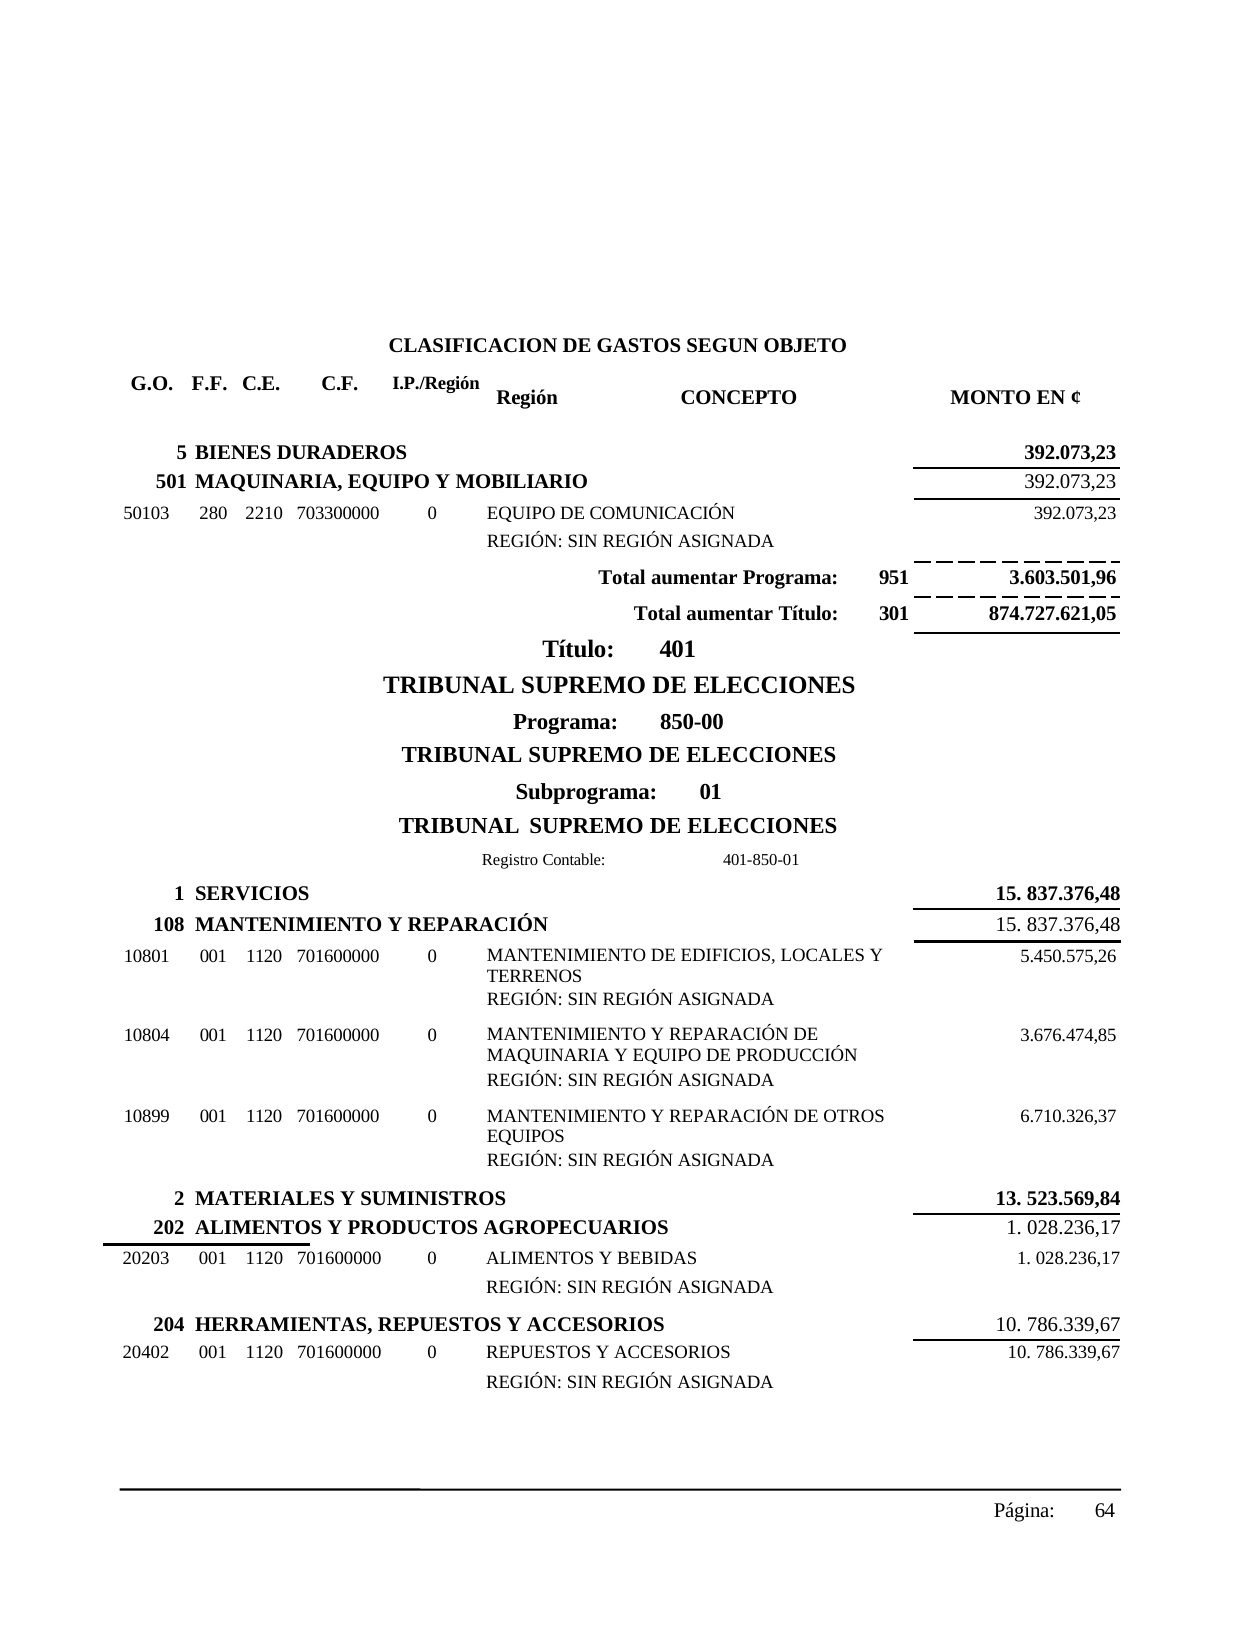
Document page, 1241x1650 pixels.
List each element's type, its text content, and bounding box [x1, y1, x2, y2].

text REGIÓN: SIN REGIÓN ASIGNADA [486, 1371, 1137, 1393]
table_cell Total aumentar Título: [462, 596, 858, 632]
table_cell REGIÓN: SIN REGIÓN ASIGNADA [462, 1068, 914, 1098]
table_cell [236, 987, 290, 1017]
table_header 50103 [118, 498, 184, 526]
table_header 001 [185, 940, 236, 987]
text G.O. F.F. C.E. C.F. I.P./Región [130, 371, 482, 395]
table_cell [118, 1068, 184, 1098]
text 202 ALIMENTOS Y PRODUCTOS AGROPECUARIOS 1. 028.236,17 [153, 1212, 1137, 1239]
table_cell [405, 1150, 462, 1172]
table_cell [290, 1068, 404, 1098]
table_cell REGIÓN: SIN REGIÓN ASIGNADA [462, 987, 914, 1017]
table_cell 0 [405, 1017, 462, 1068]
table_cell 701600000 [290, 1099, 404, 1149]
text 1 SERVICIOS 15. 837.376,48 [174, 880, 1137, 904]
text Región [496, 385, 563, 409]
table_cell 001 [185, 1017, 236, 1068]
table_header 5.450.575,26 [914, 943, 1121, 987]
table_cell 1120 [236, 1017, 290, 1068]
table_cell [859, 526, 914, 561]
table_cell [118, 561, 184, 596]
table_cell [404, 596, 462, 632]
table_cell REGIÓN: SIN REGIÓN ASIGNADA [462, 526, 858, 561]
table_header MANTENIMIENTO DE EDIFICIOS, LOCALES Y TERRENOS [462, 940, 914, 987]
table_header 392.073,23 [914, 500, 1120, 526]
table_cell [914, 1068, 1121, 1098]
table_cell [290, 1150, 404, 1172]
table_header 1120 [236, 940, 290, 987]
table_cell REGIÓN: SIN REGIÓN ASIGNADA [462, 1150, 914, 1172]
text CLASIFICACION DE GASTOS SEGUN OBJETO [152, 333, 1083, 357]
table_cell 301 [859, 596, 914, 632]
text CONCEPTO MONTO EN ¢ [680, 385, 1137, 409]
table_header 280 2210 703300000 [185, 498, 404, 526]
text 204 HERRAMIENTAS, REPUESTOS Y ACCESORIOS 10. 786.339,67 [153, 1312, 1137, 1336]
table_cell [185, 1150, 236, 1172]
table_cell 10804 [118, 1017, 184, 1068]
table_cell 6.710.326,37 [914, 1099, 1121, 1149]
table_cell 951 [859, 561, 914, 596]
table_cell [185, 987, 236, 1017]
table_cell MANTENIMIENTO Y REPARACIÓN DE OTROS EQUIPOS [462, 1099, 914, 1149]
text Subprograma: 01 TRIBUNAL SUPREMO DE ELECCIONES [398, 778, 840, 838]
table_header 0 [405, 940, 462, 987]
subtitle TRIBUNAL SUPREMO DE ELECCIONES [152, 670, 1086, 699]
table_cell [118, 526, 184, 561]
table_cell 1120 [236, 1099, 290, 1149]
text 501 MAQUINARIA, EQUIPO Y MOBILIARIO 392.073,23 [103, 466, 1116, 493]
table_cell [914, 1150, 1121, 1172]
table_cell [118, 632, 184, 662]
table_cell [914, 634, 1120, 662]
table_cell [185, 526, 404, 561]
table_cell [236, 1150, 290, 1172]
table_header 0 [404, 498, 462, 526]
table_header [859, 498, 914, 526]
table_header EQUIPO DE COMUNICACIÓN [462, 498, 858, 526]
table_cell 0 [405, 1099, 462, 1149]
table_cell MANTENIMIENTO Y REPARACIÓN DE MAQUINARIA Y EQUIPO DE PRODUCCIÓN [462, 1017, 914, 1068]
text 20203 001 1120 701600000 0 ALIMENTOS Y BEBIDAS 1. 028.236,17 [122, 1247, 1137, 1268]
table_cell [185, 632, 404, 662]
table_cell [185, 1068, 236, 1098]
text 108 MANTENIMIENTO Y REPARACIÓN 15. 837.376,48 [153, 912, 1137, 936]
table_cell [118, 1150, 184, 1172]
table_cell [290, 987, 404, 1017]
table_cell [404, 561, 462, 596]
table_cell Título: 401 [462, 632, 858, 662]
text Registro Contable: 401-850-01 [482, 849, 1137, 868]
table_cell [404, 526, 462, 561]
table_cell 874.727.621,05 [914, 596, 1120, 632]
table_cell [236, 1068, 290, 1098]
table_cell 001 [185, 1099, 236, 1149]
text REGIÓN: SIN REGIÓN ASIGNADA [486, 1276, 1137, 1298]
text 5 BIENES DURADEROS 392.073,23 [103, 440, 1116, 464]
table_cell Total aumentar Programa: [462, 561, 858, 596]
table_cell 10899 [118, 1099, 184, 1149]
table_cell [405, 987, 462, 1017]
table_cell [118, 596, 184, 632]
table_cell [404, 632, 462, 662]
text 2 MATERIALES Y SUMINISTROS 13. 523.569,84 [174, 1186, 1137, 1210]
table_cell [185, 561, 404, 596]
table_cell [185, 596, 404, 632]
table_header 10801 [118, 940, 184, 987]
table_cell [405, 1068, 462, 1098]
text 20402 001 1120 701600000 0 REPUESTOS Y ACCESORIOS 10. 786.339,67 [122, 1338, 1137, 1363]
text Programa: 850-00 TRIBUNAL SUPREMO DE ELECCIONES [401, 708, 837, 768]
table_cell [118, 987, 184, 1017]
table_cell 3.603.501,96 [914, 561, 1120, 596]
table_cell 701600000 [290, 1017, 404, 1068]
table_cell 3.676.474,85 [914, 1017, 1121, 1068]
table_cell [914, 987, 1121, 1017]
table_cell [914, 526, 1120, 561]
table_header 701600000 [290, 940, 404, 987]
table_cell [859, 632, 914, 662]
